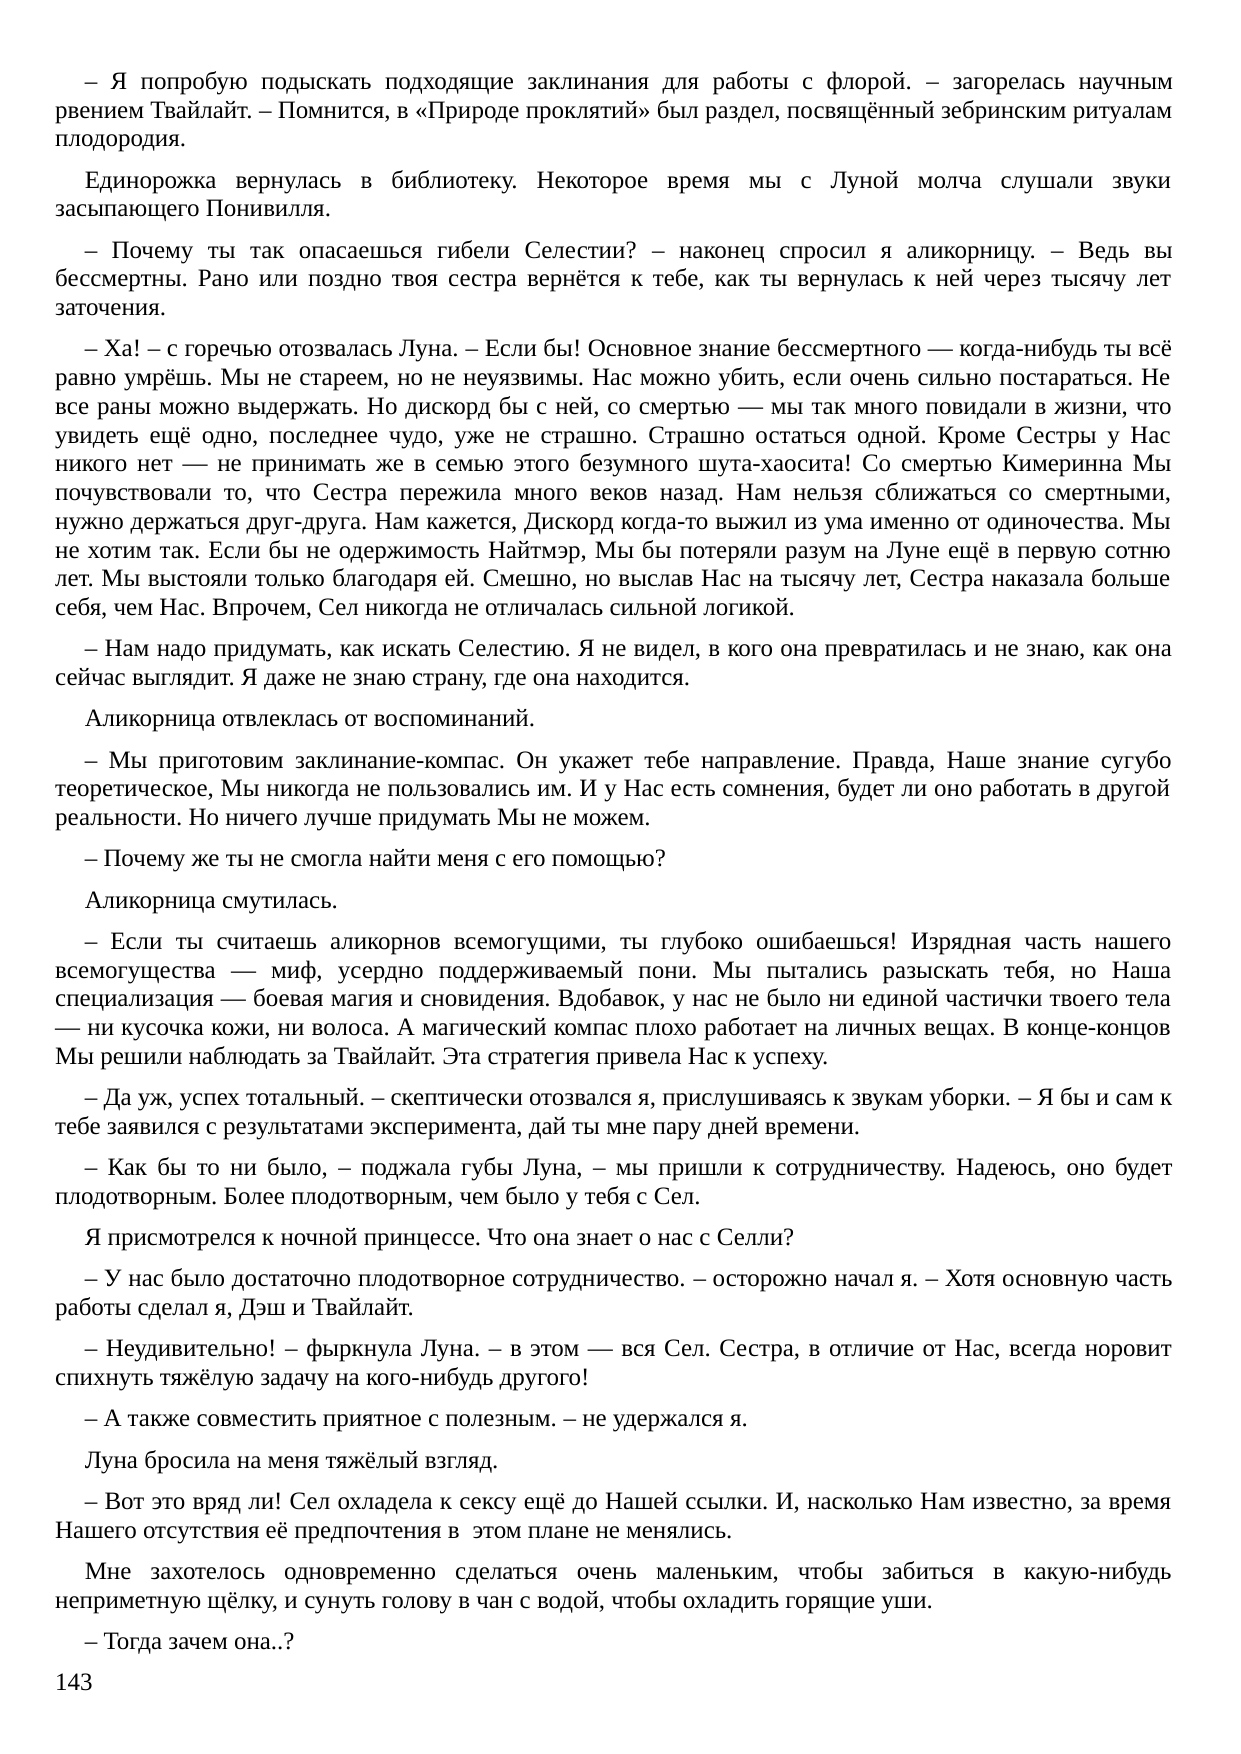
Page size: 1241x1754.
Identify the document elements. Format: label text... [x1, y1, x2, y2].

text – Я попробую подыскать подходящие заклинания для работы с флорой. – загорелась научным рвением Твайлайт. – Помнится, в «Природе проклятий» был раздел, посвящённый зебринским ритуалам плодородия. [55, 66, 1173, 152]
text – Да уж, успех тотальный. – скептически отозвался я, прислушиваясь к звукам уборки. – Я бы и сам к тебе заявился с результатами эксперимента, дай ты мне пару дней времени. [55, 1082, 1173, 1140]
text – Мы приготовим заклинание-компас. Он укажет тебе направление. Правда, Наше знание сугубо теоретическое, Мы никогда не пользовались им. И у Нас есть сомнения, будет ли оно работать в другой реальности. Но ничего лучше придумать Мы не можем. [55, 745, 1173, 831]
text Единорожка вернулась в библиотеку. Некоторое время мы с Луной молча слушали звуки засыпающего Понивилля. [55, 165, 1173, 222]
text – А также совместить приятное с полезным. – не удержался я. [55, 1403, 1173, 1432]
text Мне захотелось одновременно сделаться очень маленьким, чтобы забиться в какую-нибудь неприметную щёлку, и сунуть голову в чан с водой, чтобы охладить горящие уши. [55, 1556, 1173, 1613]
text – Ха! – с горечью отозвалась Луна. – Если бы! Основное знание бессмертного — когда-нибудь ты всё равно умрёшь. Мы не стареем, но не неуязвимы. Нас можно убить, если очень сильно постараться. Не все раны можно выдержать. Но дискорд бы с ней, со смертью — мы так много повидали в жизни, что увидеть ещё одно, последнее чудо, уже не страшно. Страшно остаться одной. Кроме Сестры у Нас никого нет — не принимать же в семью этого безумного шута-хаосита! Со смертью Кимеринна Мы почувствовали то, что Сестра пережила много веков назад. Нам нельзя сближаться со смертными, нужно держаться друг-друга. Нам кажется, Дискорд когда-то выжил из ума именно от одиночества. Мы не хотим так. Если бы не одержимость Найтмэр, Мы бы потеряли разум на Луне ещё в первую сотню лет. Мы выстояли только благодаря ей. Смешно, но выслав Нас на тысячу лет, Сестра наказала больше себя, чем Нас. Впрочем, Сел никогда не отличалась сильной логикой. [55, 333, 1173, 621]
text – У нас было достаточно плодотворное сотрудничество. – осторожно начал я. – Хотя основную часть работы сделал я, Дэш и Твайлайт. [55, 1263, 1173, 1321]
text Я присмотрелся к ночной принцессе. Что она знает о нас с Селли? [55, 1222, 1173, 1251]
text – Вот это вряд ли! Сел охладела к сексу ещё до Нашей ссылки. И, насколько Нам известно, за время Нашего отсутствия её предпочтения в этом плане не менялись. [55, 1486, 1173, 1543]
text – Если ты считаешь аликорнов всемогущими, ты глубоко ошибаешься! Изрядная часть нашего всемогущества — миф, усердно поддерживаемый пони. Мы пытались разыскать тебя, но Наша специализация — боевая магия и сновидения. Вдобавок, у нас не было ни единой частички твоего тела — ни кусочка кожи, ни волоса. А магический компас плохо работает на личных вещах. В конце-концов Мы решили наблюдать за Твайлайт. Эта стратегия привела Нас к успеху. [55, 926, 1173, 1070]
text – Как бы то ни было, – поджала губы Луна, – мы пришли к сотрудничеству. Надеюсь, оно будет плодотворным. Более плодотворным, чем было у тебя с Сел. [55, 1152, 1173, 1210]
text Аликорница смутилась. [55, 885, 1173, 913]
text – Нам надо придумать, как искать Селестию. Я не видел, в кого она превратилась и не знаю, как она сейчас выглядит. Я даже не знаю страну, где она находится. [55, 633, 1173, 691]
text – Почему же ты не смогла найти меня с его помощью? [55, 843, 1173, 872]
text Луна бросила на меня тяжёлый взгляд. [55, 1445, 1173, 1473]
text – Тогда зачем она..? [55, 1626, 1173, 1655]
text Аликорница отвлеклась от воспоминаний. [55, 703, 1173, 732]
text – Почему ты так опасаешься гибели Селестии? – наконец спросил я аликорницу. – Ведь вы бессмертны. Рано или поздно твоя сестра вернётся к тебе, как ты вернулась к ней через тысячу лет заточения. [55, 235, 1173, 321]
text – Неудивительно! – фыркнула Луна. – в этом — вся Сел. Сестра, в отличие от Нас, всегда норовит спихнуть тяжёлую задачу на кого-нибудь другого! [55, 1333, 1173, 1391]
